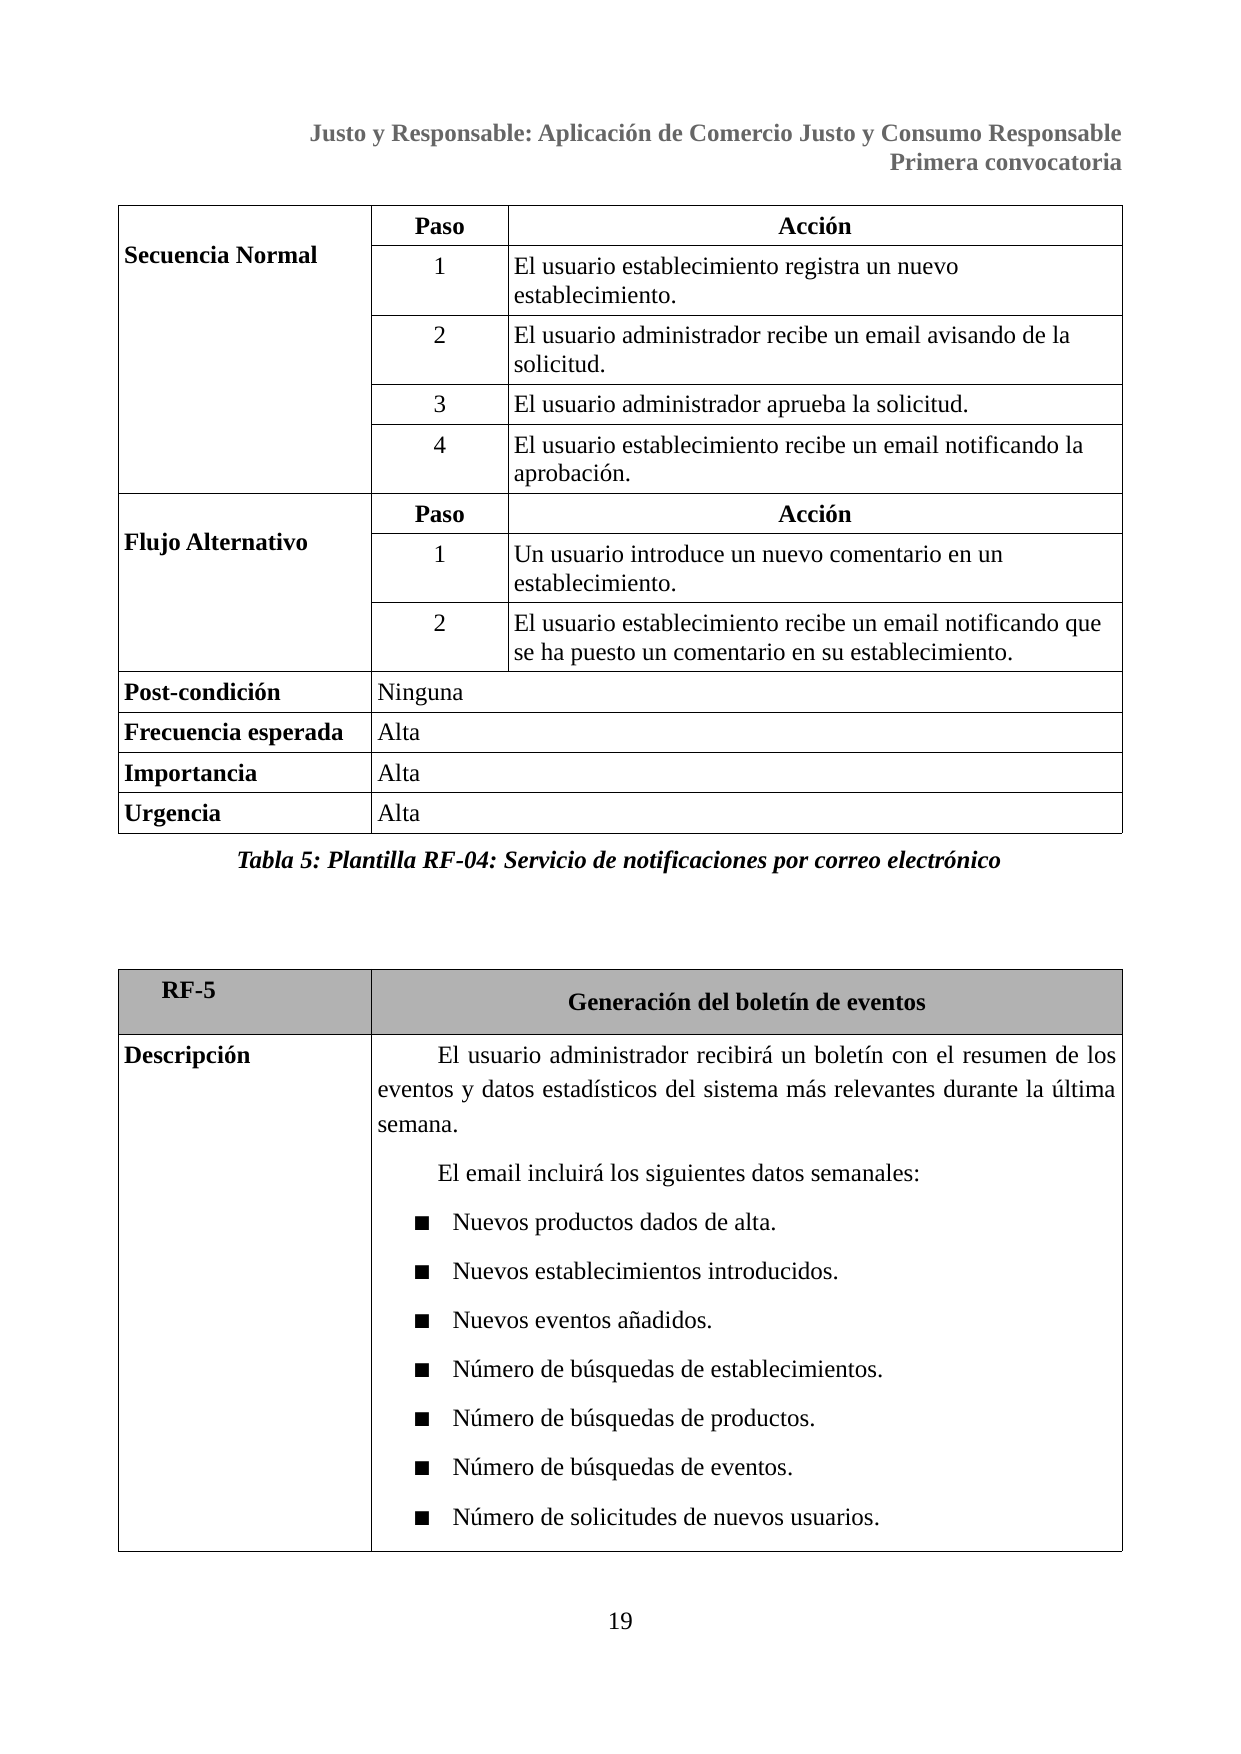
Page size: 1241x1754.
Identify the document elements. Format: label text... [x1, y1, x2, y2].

table_cell Ninguna [372, 672, 1122, 712]
table_cell El usuario administrador recibirá un boletín con el resumen de los eventos y datos estadísticos del sistema más relevantes durante la última semana. El email incluirá los siguientes datos semanales: Nuevos productos dados de alta. Nuevos establecimientos introducidos. Nuevos eventos añadidos. Número de búsquedas de establecimientos. Número de búsquedas de productos. Número de búsquedas de eventos. Número de solicitudes de nuevos usuarios. [372, 1035, 1122, 1551]
table_cell Descripción [119, 1035, 371, 1551]
table_cell El usuario establecimiento recibe un email notificando que se ha puesto un comentario en su establecimiento. [509, 603, 1122, 671]
table_cell Frecuencia esperada [119, 713, 371, 752]
table_cell 4 [372, 425, 508, 493]
table_cell El usuario establecimiento registra un nuevo establecimiento. [509, 246, 1122, 314]
table_cell 2 [372, 316, 508, 383]
table_cell Acción [509, 494, 1122, 533]
table_cell Urgencia [119, 793, 371, 833]
table_cell Un usuario introduce un nuevo comentario en un establecimiento. [509, 534, 1122, 602]
table_cell Flujo Alternativo [119, 494, 371, 671]
table_cell 1 [372, 534, 508, 602]
table_cell 1 [372, 246, 508, 314]
table_cell El usuario administrador recibe un email avisando de la solicitud. [509, 316, 1122, 383]
table_cell 2 [372, 603, 508, 671]
table_cell Alta [372, 713, 1122, 752]
table_cell 3 [372, 385, 508, 424]
table_cell Secuencia Normal [119, 206, 371, 493]
table_cell El usuario administrador aprueba la solicitud. [509, 385, 1122, 424]
table_cell Importancia [119, 753, 371, 792]
table_cell Paso [372, 494, 508, 533]
table_header Generación del boletín de eventos [372, 970, 1122, 1034]
table_cell Alta [372, 793, 1122, 833]
table_cell Alta [372, 753, 1122, 792]
table_cell El usuario establecimiento recibe un email notificando la aprobación. [509, 425, 1122, 493]
table_cell Paso [372, 206, 508, 245]
text Tabla 5: Plantilla RF-04: Servicio de notificaciones por correo electrónico [118, 845, 1122, 874]
table_cell Acción [509, 206, 1122, 245]
table_header [119, 970, 371, 1034]
table_cell Post-condición [119, 672, 371, 712]
